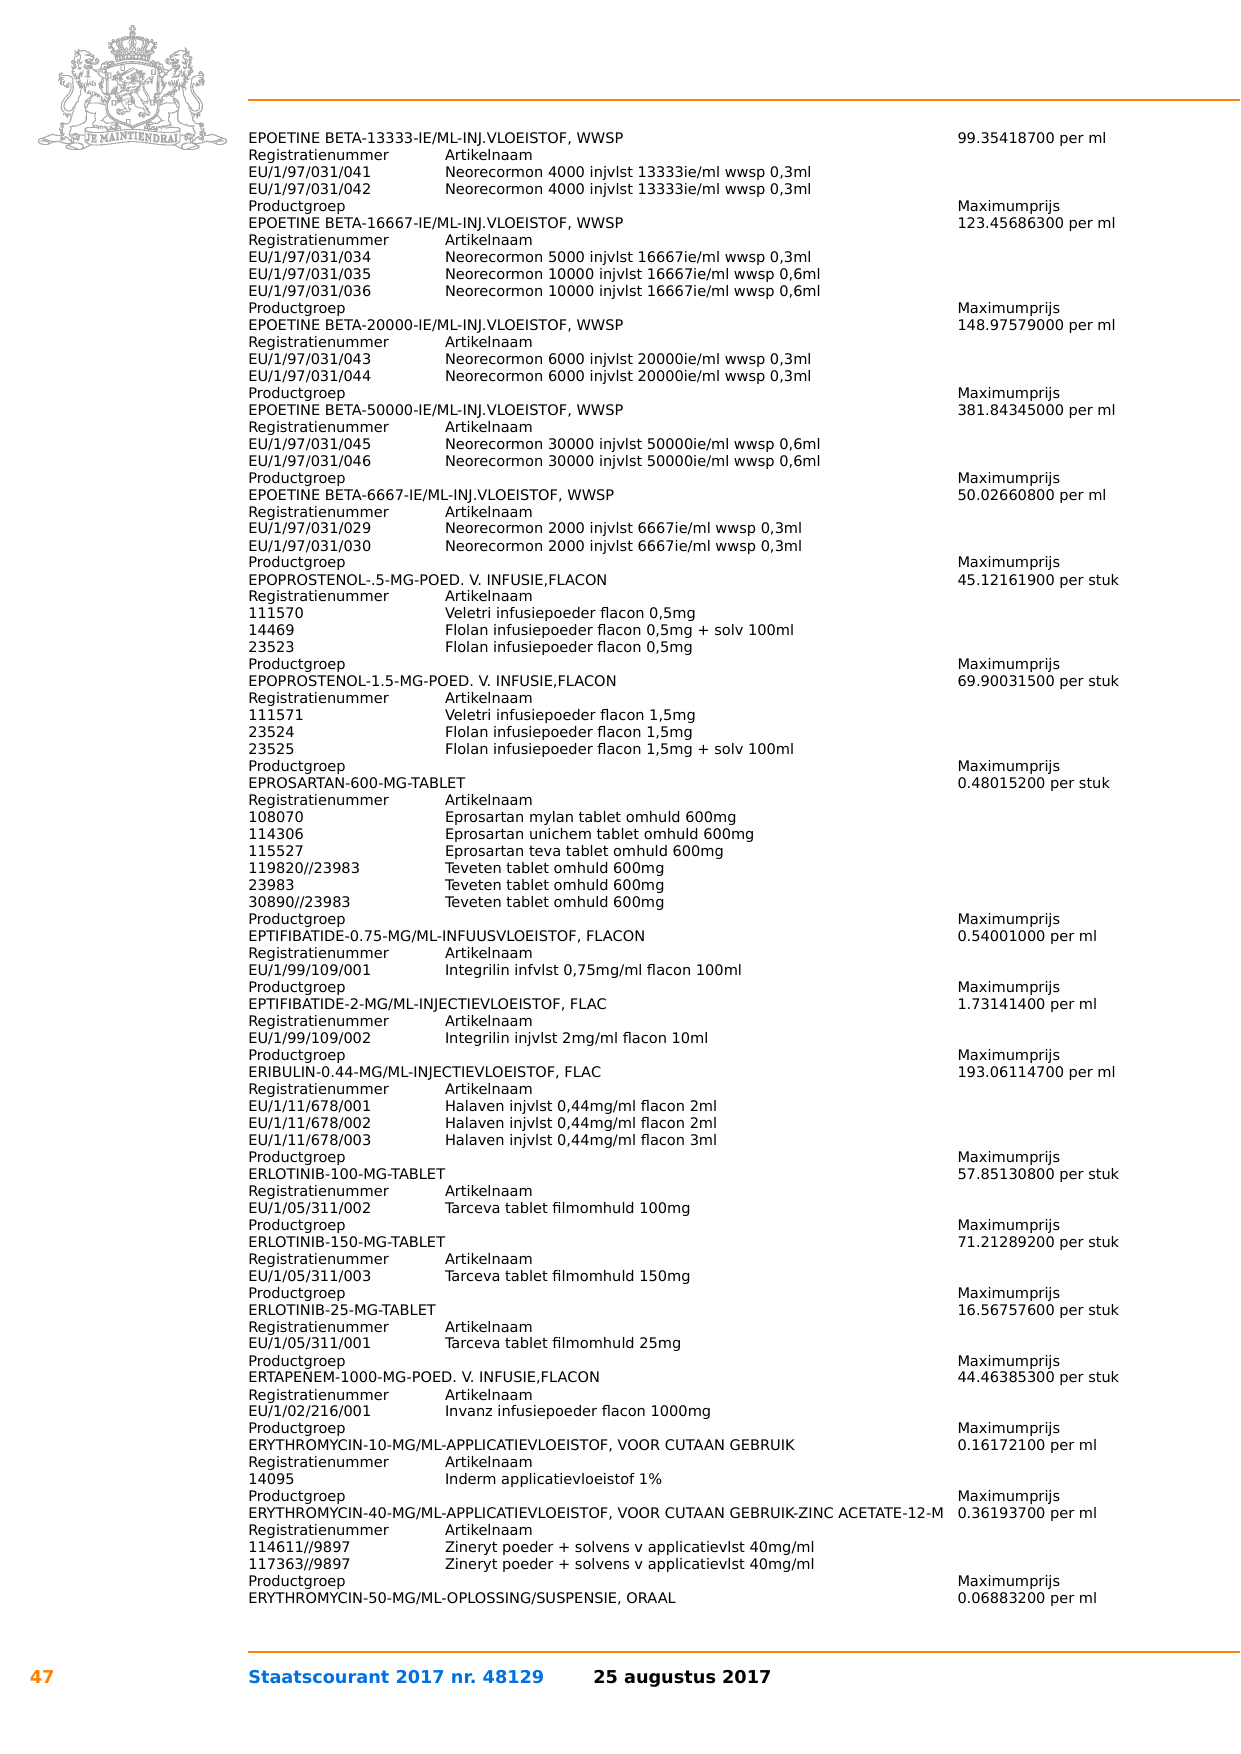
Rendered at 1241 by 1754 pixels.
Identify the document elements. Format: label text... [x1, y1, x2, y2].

table_cell [439, 1047, 951, 1064]
table_cell [951, 877, 1163, 894]
table_cell [439, 1353, 951, 1369]
table_cell Registratienummer [248, 1522, 439, 1539]
table_cell Productgroep [248, 911, 439, 928]
table_cell Productgroep [248, 1420, 439, 1437]
table_cell Productgroep [248, 656, 439, 673]
table_cell 381.84345000 per ml [951, 402, 1163, 418]
table_cell [951, 334, 1163, 351]
table_cell Productgroep [248, 1488, 439, 1505]
table_cell [951, 232, 1163, 249]
table_cell 99.35418700 per ml [951, 130, 1163, 147]
table_cell Registratienummer [248, 1183, 439, 1199]
table_cell Neorecormon 6000 injvlst 20000ie/ml wwsp 0,3ml [439, 368, 951, 384]
table_cell Integrilin infvlst 0,75mg/ml flacon 100ml [439, 962, 951, 979]
table_cell EU/1/11/678/001 [248, 1098, 439, 1115]
table_cell 114306 [248, 826, 439, 843]
table_cell Registratienummer [248, 1251, 439, 1267]
table_cell [951, 1115, 1163, 1132]
table_cell Maximumprijs [951, 1149, 1163, 1166]
table_cell [439, 198, 951, 215]
table_cell 115527 [248, 843, 439, 860]
table_cell Artikelnaam [439, 504, 951, 520]
table_cell [951, 894, 1163, 911]
table_cell EU/1/97/031/043 [248, 351, 439, 368]
table_cell [951, 283, 1163, 300]
table_cell Artikelnaam [439, 1454, 951, 1471]
table_cell [439, 385, 951, 402]
table_cell Maximumprijs [951, 911, 1163, 928]
table_cell Zineryt poeder + solvens v applicatievlst 40mg/ml [439, 1556, 951, 1573]
table_cell [951, 1319, 1163, 1335]
table_cell [439, 1488, 951, 1505]
table_cell [439, 1420, 951, 1437]
table_cell Neorecormon 6000 injvlst 20000ie/ml wwsp 0,3ml [439, 351, 951, 368]
table_cell [439, 1573, 951, 1590]
table_cell Productgroep [248, 1285, 439, 1301]
table_cell 23524 [248, 724, 439, 741]
table_cell [951, 707, 1163, 724]
table_cell Artikelnaam [439, 1183, 951, 1199]
table_cell ERLOTINIB-150-MG-TABLET [248, 1234, 951, 1251]
table_cell Tarceva tablet filmomhuld 150mg [439, 1268, 951, 1284]
table_cell Maximumprijs [951, 1217, 1163, 1233]
table_cell Inderm applicatievloeistof 1% [439, 1471, 951, 1488]
table_cell Productgroep [248, 979, 439, 996]
table_cell 111571 [248, 707, 439, 724]
table_cell 44.46385300 per stuk [951, 1369, 1163, 1386]
table_cell Productgroep [248, 470, 439, 486]
table_cell [951, 1522, 1163, 1539]
table_cell ERTAPENEM-1000-MG-POED. V. INFUSIE,FLACON [248, 1369, 951, 1386]
table_cell 111570 [248, 605, 439, 622]
table_cell ERLOTINIB-100-MG-TABLET [248, 1166, 951, 1183]
table_cell [439, 1217, 951, 1233]
table_cell 0.48015200 per stuk [951, 775, 1163, 792]
table_cell Artikelnaam [439, 419, 951, 436]
table_cell Eprosartan mylan tablet omhuld 600mg [439, 809, 951, 826]
table_cell [951, 1539, 1163, 1556]
table_cell Artikelnaam [439, 1522, 951, 1539]
table_cell Maximumprijs [951, 979, 1163, 996]
table_cell Registratienummer [248, 945, 439, 962]
table_cell Teveten tablet omhuld 600mg [439, 894, 951, 911]
table_cell Artikelnaam [439, 147, 951, 164]
table_cell 123.45686300 per ml [951, 215, 1163, 232]
table_cell [951, 809, 1163, 826]
table_cell EPOETINE BETA-20000-IE/ML-INJ.VLOEISTOF, WWSP [248, 317, 951, 334]
table_cell EU/1/97/031/034 [248, 249, 439, 266]
table_cell Flolan infusiepoeder flacon 1,5mg [439, 724, 951, 741]
table_cell ERLOTINIB-25-MG-TABLET [248, 1301, 951, 1318]
table_cell Flolan infusiepoeder flacon 1,5mg + solv 100ml [439, 741, 951, 758]
table_cell Neorecormon 2000 injvlst 6667ie/ml wwsp 0,3ml [439, 538, 951, 554]
table_cell [951, 741, 1163, 758]
table_cell EU/1/97/031/029 [248, 520, 439, 537]
table_cell [951, 538, 1163, 554]
table_cell Artikelnaam [439, 232, 951, 249]
table_cell [951, 1268, 1163, 1284]
table_cell [951, 1030, 1163, 1047]
table_cell 119820//23983 [248, 860, 439, 877]
table_cell Artikelnaam [439, 1251, 951, 1267]
table_cell Maximumprijs [951, 1488, 1163, 1505]
table_cell 23525 [248, 741, 439, 758]
table_cell Artikelnaam [439, 334, 951, 351]
table_cell Veletri infusiepoeder flacon 1,5mg [439, 707, 951, 724]
table_cell [951, 1013, 1163, 1030]
table_cell 14469 [248, 622, 439, 639]
table_cell Neorecormon 30000 injvlst 50000ie/ml wwsp 0,6ml [439, 436, 951, 452]
table_cell [439, 979, 951, 996]
table_cell ERYTHROMYCIN-10-MG/ML-APPLICATIEVLOEISTOF, VOOR CUTAAN GEBRUIK [248, 1437, 951, 1454]
table_cell Productgroep [248, 758, 439, 775]
table_cell 0.16172100 per ml [951, 1437, 1163, 1454]
table_cell Maximumprijs [951, 656, 1163, 673]
table_cell [951, 1200, 1163, 1217]
table_cell [439, 1285, 951, 1301]
table_cell 1.73141400 per ml [951, 996, 1163, 1013]
table_cell Registratienummer [248, 1081, 439, 1098]
table_cell 0.36193700 per ml [951, 1505, 1163, 1522]
table_cell Productgroep [248, 1047, 439, 1064]
table_cell Artikelnaam [439, 588, 951, 605]
table_cell Registratienummer [248, 232, 439, 249]
table_cell [951, 826, 1163, 843]
table_cell Neorecormon 10000 injvlst 16667ie/ml wwsp 0,6ml [439, 266, 951, 283]
table_cell ERIBULIN-0.44-MG/ML-INJECTIEVLOEISTOF, FLAC [248, 1064, 951, 1081]
table_cell Maximumprijs [951, 1285, 1163, 1301]
table_cell [951, 1386, 1163, 1403]
table_cell Teveten tablet omhuld 600mg [439, 877, 951, 894]
table_cell Tarceva tablet filmomhuld 100mg [439, 1200, 951, 1217]
table_cell 117363//9897 [248, 1556, 439, 1573]
table_cell [951, 945, 1163, 962]
table_cell Neorecormon 2000 injvlst 6667ie/ml wwsp 0,3ml [439, 520, 951, 537]
table_cell 45.12161900 per stuk [951, 571, 1163, 588]
table_cell Maximumprijs [951, 385, 1163, 402]
table_cell [439, 758, 951, 775]
table_cell Artikelnaam [439, 1013, 951, 1030]
table_cell [951, 249, 1163, 266]
table_cell Productgroep [248, 198, 439, 215]
table_cell [951, 419, 1163, 436]
table_cell Maximumprijs [951, 1573, 1163, 1590]
table_cell Maximumprijs [951, 758, 1163, 775]
table_cell [951, 1556, 1163, 1573]
table_cell EU/1/05/311/002 [248, 1200, 439, 1217]
table_cell EPOETINE BETA-6667-IE/ML-INJ.VLOEISTOF, WWSP [248, 486, 951, 503]
table_cell EPOETINE BETA-13333-IE/ML-INJ.VLOEISTOF, WWSP [248, 130, 951, 147]
table_cell 108070 [248, 809, 439, 826]
table_cell ERYTHROMYCIN-50-MG/ML-OPLOSSING/SUSPENSIE, ORAAL [248, 1590, 951, 1607]
table_cell 0.54001000 per ml [951, 928, 1163, 945]
table_cell Maximumprijs [951, 470, 1163, 486]
table_cell [951, 1098, 1163, 1115]
table_cell [951, 588, 1163, 605]
table_cell Halaven injvlst 0,44mg/ml flacon 2ml [439, 1115, 951, 1132]
table_cell [439, 656, 951, 673]
table_cell [951, 1251, 1163, 1267]
picture [38, 25, 227, 150]
table_cell 0.06883200 per ml [951, 1590, 1163, 1607]
table_cell [951, 504, 1163, 520]
table_cell [951, 962, 1163, 979]
table_cell [951, 639, 1163, 656]
table_cell EPROSARTAN-600-MG-TABLET [248, 775, 951, 792]
table_cell [951, 1454, 1163, 1471]
table_cell Productgroep [248, 1217, 439, 1233]
table_cell EU/1/02/216/001 [248, 1403, 439, 1420]
table_cell EPTIFIBATIDE-2-MG/ML-INJECTIEVLOEISTOF, FLAC [248, 996, 951, 1013]
table_cell Artikelnaam [439, 1386, 951, 1403]
table_cell Artikelnaam [439, 945, 951, 962]
table_cell Productgroep [248, 1573, 439, 1590]
table_cell Registratienummer [248, 792, 439, 809]
table_cell Productgroep [248, 1149, 439, 1166]
table_cell Neorecormon 4000 injvlst 13333ie/ml wwsp 0,3ml [439, 181, 951, 198]
table_cell [439, 554, 951, 571]
table_cell EPOETINE BETA-16667-IE/ML-INJ.VLOEISTOF, WWSP [248, 215, 951, 232]
table_cell Registratienummer [248, 1454, 439, 1471]
table_cell Flolan infusiepoeder flacon 0,5mg + solv 100ml [439, 622, 951, 639]
table_cell [951, 690, 1163, 707]
table_cell Veletri infusiepoeder flacon 0,5mg [439, 605, 951, 622]
table_cell [951, 843, 1163, 860]
table_cell [951, 181, 1163, 198]
table_cell 14095 [248, 1471, 439, 1488]
table_cell EU/1/11/678/003 [248, 1132, 439, 1149]
table_cell 69.90031500 per stuk [951, 673, 1163, 690]
table_cell [951, 1403, 1163, 1420]
table_cell EPTIFIBATIDE-0.75-MG/ML-INFUUSVLOEISTOF, FLACON [248, 928, 951, 945]
table_cell EU/1/99/109/001 [248, 962, 439, 979]
table_cell EU/1/97/031/042 [248, 181, 439, 198]
table_cell EU/1/05/311/001 [248, 1335, 439, 1352]
table_cell Flolan infusiepoeder flacon 0,5mg [439, 639, 951, 656]
table_cell [951, 622, 1163, 639]
table_cell ERYTHROMYCIN-40-MG/ML-APPLICATIEVLOEISTOF, VOOR CUTAAN GEBRUIK-ZINC ACETATE-12-M [248, 1505, 951, 1522]
table_cell Productgroep [248, 385, 439, 402]
table_cell Registratienummer [248, 419, 439, 436]
table_cell Artikelnaam [439, 690, 951, 707]
table_cell [951, 520, 1163, 537]
table_cell [951, 1132, 1163, 1149]
table_cell 50.02660800 per ml [951, 486, 1163, 503]
table_cell 71.21289200 per stuk [951, 1234, 1163, 1251]
table_cell Maximumprijs [951, 1420, 1163, 1437]
table_cell Maximumprijs [951, 1047, 1163, 1064]
table_cell EU/1/97/031/036 [248, 283, 439, 300]
table_cell 148.97579000 per ml [951, 317, 1163, 334]
table_cell Artikelnaam [439, 1319, 951, 1335]
table_cell Artikelnaam [439, 1081, 951, 1098]
table_cell 23983 [248, 877, 439, 894]
table_cell Neorecormon 5000 injvlst 16667ie/ml wwsp 0,3ml [439, 249, 951, 266]
table_cell Registratienummer [248, 147, 439, 164]
table_cell 16.56757600 per stuk [951, 1301, 1163, 1318]
table_cell Artikelnaam [439, 792, 951, 809]
table_cell 57.85130800 per stuk [951, 1166, 1163, 1183]
table_cell Registratienummer [248, 690, 439, 707]
table_cell Productgroep [248, 300, 439, 317]
table_cell Tarceva tablet filmomhuld 25mg [439, 1335, 951, 1352]
table_cell EPOPROSTENOL-.5-MG-POED. V. INFUSIE,FLACON [248, 571, 951, 588]
table_cell [951, 147, 1163, 164]
table_cell Maximumprijs [951, 554, 1163, 571]
table_cell Eprosartan unichem tablet omhuld 600mg [439, 826, 951, 843]
table_cell Neorecormon 4000 injvlst 13333ie/ml wwsp 0,3ml [439, 164, 951, 181]
table_cell Registratienummer [248, 1386, 439, 1403]
table_cell 193.06114700 per ml [951, 1064, 1163, 1081]
table_cell Integrilin injvlst 2mg/ml flacon 10ml [439, 1030, 951, 1047]
table_cell EU/1/99/109/002 [248, 1030, 439, 1047]
table_cell [951, 792, 1163, 809]
table_cell Registratienummer [248, 504, 439, 520]
table_cell EU/1/97/031/044 [248, 368, 439, 384]
table_cell 23523 [248, 639, 439, 656]
table_cell Halaven injvlst 0,44mg/ml flacon 3ml [439, 1132, 951, 1149]
table_cell Zineryt poeder + solvens v applicatievlst 40mg/ml [439, 1539, 951, 1556]
table_cell [951, 266, 1163, 283]
table_cell [951, 1183, 1163, 1199]
table_cell EU/1/97/031/046 [248, 453, 439, 469]
table_cell Halaven injvlst 0,44mg/ml flacon 2ml [439, 1098, 951, 1115]
table_cell [439, 470, 951, 486]
table_cell Teveten tablet omhuld 600mg [439, 860, 951, 877]
table_cell Invanz infusiepoeder flacon 1000mg [439, 1403, 951, 1420]
table_cell 30890//23983 [248, 894, 439, 911]
table_cell EPOETINE BETA-50000-IE/ML-INJ.VLOEISTOF, WWSP [248, 402, 951, 418]
table_cell Maximumprijs [951, 300, 1163, 317]
table_cell [951, 1335, 1163, 1352]
table_cell Productgroep [248, 1353, 439, 1369]
table_cell EU/1/05/311/003 [248, 1268, 439, 1284]
table_cell [439, 300, 951, 317]
table_cell Productgroep [248, 554, 439, 571]
table_cell [951, 1081, 1163, 1098]
table_cell [951, 605, 1163, 622]
table_cell Neorecormon 30000 injvlst 50000ie/ml wwsp 0,6ml [439, 453, 951, 469]
table_cell EU/1/97/031/030 [248, 538, 439, 554]
table_cell Maximumprijs [951, 198, 1163, 215]
table_cell Registratienummer [248, 1013, 439, 1030]
table_cell [951, 453, 1163, 469]
table_cell [951, 860, 1163, 877]
table_cell EU/1/97/031/045 [248, 436, 439, 452]
table_cell EU/1/11/678/002 [248, 1115, 439, 1132]
table_cell [951, 1471, 1163, 1488]
table_cell Registratienummer [248, 588, 439, 605]
table_cell 114611//9897 [248, 1539, 439, 1556]
table_cell Registratienummer [248, 334, 439, 351]
table_cell [951, 351, 1163, 368]
table_cell [951, 368, 1163, 384]
table_cell Neorecormon 10000 injvlst 16667ie/ml wwsp 0,6ml [439, 283, 951, 300]
table_cell [951, 164, 1163, 181]
table_cell Eprosartan teva tablet omhuld 600mg [439, 843, 951, 860]
table_cell Maximumprijs [951, 1353, 1163, 1369]
table_cell EPOPROSTENOL-1.5-MG-POED. V. INFUSIE,FLACON [248, 673, 951, 690]
table_cell [951, 436, 1163, 452]
table_cell [439, 1149, 951, 1166]
table_cell [951, 724, 1163, 741]
table_cell Registratienummer [248, 1319, 439, 1335]
table_cell [439, 911, 951, 928]
table_cell EU/1/97/031/041 [248, 164, 439, 181]
table_cell EU/1/97/031/035 [248, 266, 439, 283]
